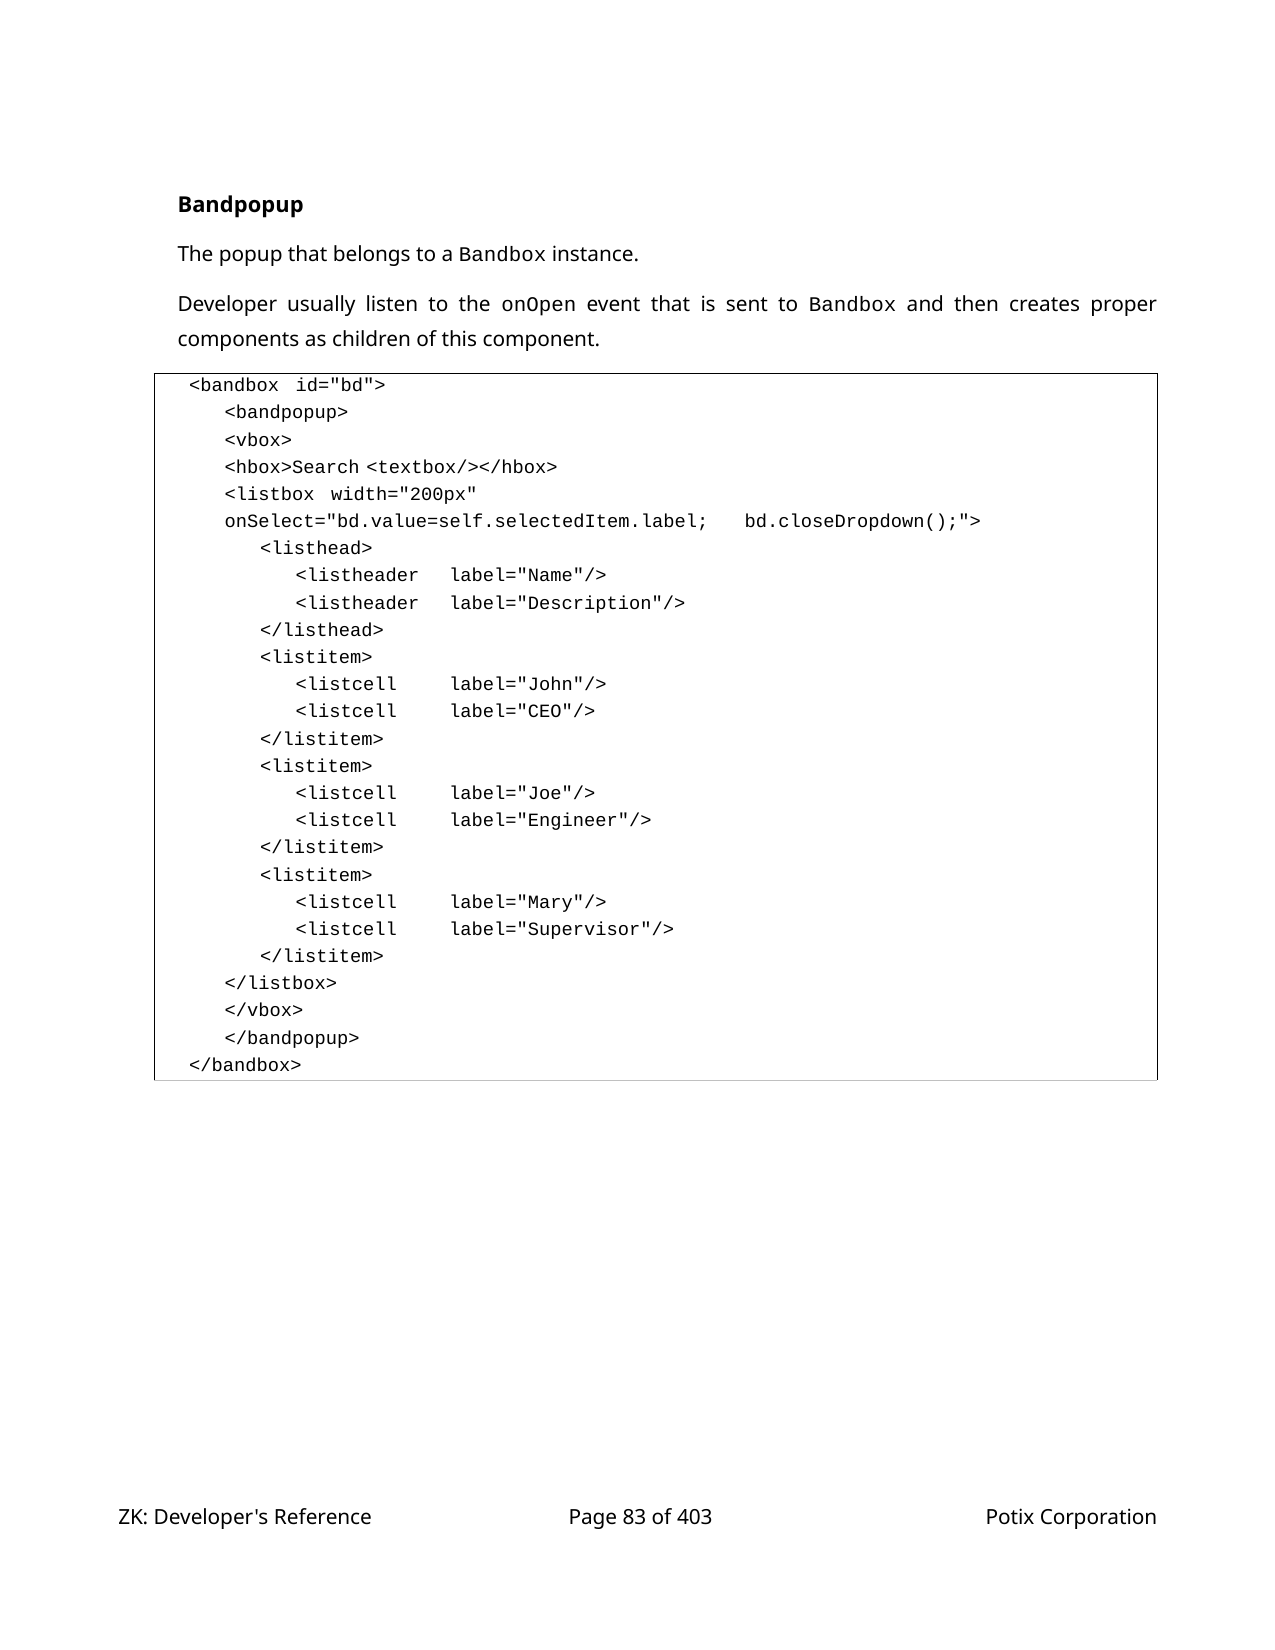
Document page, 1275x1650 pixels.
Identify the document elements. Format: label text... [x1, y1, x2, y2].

text <listcell label="John"/> [155, 672, 1157, 696]
text <listitem> [155, 862, 1157, 887]
text <listitem> [155, 754, 1157, 778]
text onSelect="bd.value=self.selectedItem.label; bd.closeDropdown();"> [155, 509, 1157, 533]
text <listcell label="Mary"/> [155, 889, 1157, 914]
text </listbox> [155, 971, 1157, 995]
text </bandbox> [155, 1053, 1157, 1080]
text </listitem> [155, 835, 1157, 859]
text </vbox> [155, 998, 1157, 1023]
text <listheader label="Description"/> [155, 591, 1157, 615]
text <listcell label="Supervisor"/> [155, 917, 1157, 941]
text <listheader label="Name"/> [155, 563, 1157, 588]
text <bandpopup> [155, 400, 1157, 424]
text </listhead> [155, 618, 1157, 642]
subtitle Bandpopup [177, 189, 1157, 219]
text <bandbox id="bd"> [155, 374, 1157, 397]
text <listcell label="CEO"/> [155, 699, 1157, 723]
text </listitem> [155, 726, 1157, 751]
text The popup that belongs to a Bandbox instance. [177, 239, 1157, 268]
text <vbox> [155, 427, 1157, 452]
text <listcell label="Joe"/> [155, 781, 1157, 805]
text <listitem> [155, 645, 1157, 669]
text </listitem> [155, 944, 1157, 968]
text Developer usually listen to the onOpen event that is sent to Bandbox and then creates proper components as children of this component. [177, 289, 1157, 352]
text <hbox>Search <textbox/></hbox> [155, 454, 1157, 479]
text <listcell label="Engineer"/> [155, 808, 1157, 832]
text </bandpopup> [155, 1026, 1157, 1050]
text <listhead> [155, 536, 1157, 560]
text <listbox width="200px" [155, 482, 1157, 506]
